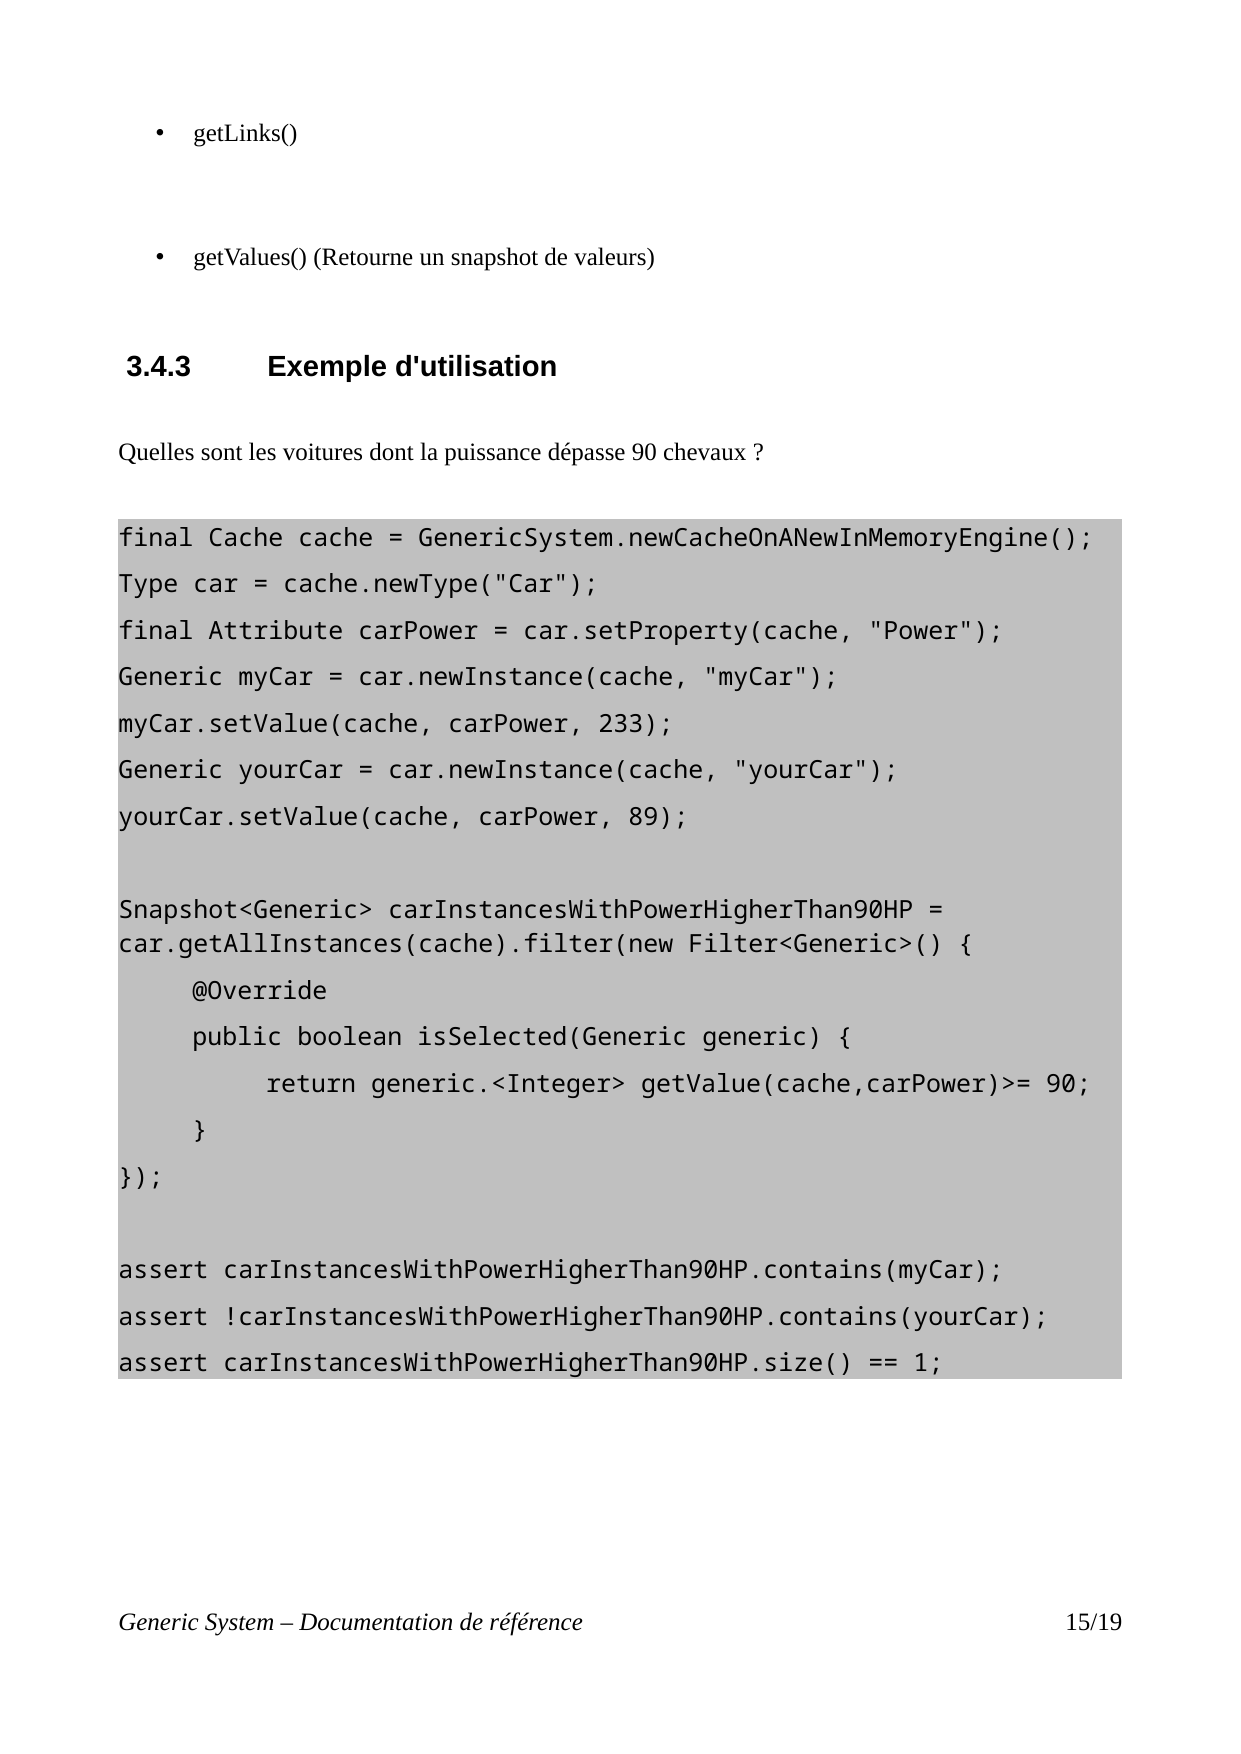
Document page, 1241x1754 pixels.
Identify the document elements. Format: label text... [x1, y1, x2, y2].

text final Cache cache = GenericSystem.newCacheOnANewInMemoryEngine(); [118, 519, 1122, 553]
text assert !carInstancesWithPowerHigherThan90HP.contains(yourCar); [118, 1298, 1122, 1332]
text public boolean isSelected(Generic generic) { [118, 1019, 1122, 1053]
text @Override [118, 972, 1122, 1006]
text yourCar.setValue(cache, carPower, 89); [118, 798, 1122, 833]
list getValues() (Retourne un snapshot de valeurs) [156, 242, 1122, 271]
text final Attribute carPower = car.setProperty(cache, "Power"); [118, 612, 1122, 646]
list getLinks() [156, 118, 1122, 147]
text myCar.setValue(cache, carPower, 233); [118, 705, 1122, 739]
subtitle Exemple d'utilisation [118, 349, 1122, 383]
text Snapshot<Generic> carInstancesWithPowerHigherThan90HP = car.getAllInstances(cache).filter(new Filter<Generic>() { [118, 892, 1122, 960]
text Quelles sont les voitures dont la puissance dépasse 90 chevaux ? [118, 437, 1122, 465]
text Type car = cache.newType("Car"); [118, 566, 1122, 600]
text assert carInstancesWithPowerHigherThan90HP.size() == 1; [118, 1345, 1122, 1379]
text return generic.<Integer> getValue(cache,carPower)>= 90; [118, 1065, 1122, 1099]
text assert carInstancesWithPowerHigherThan90HP.contains(myCar); [118, 1252, 1122, 1286]
text }); [118, 1158, 1122, 1193]
text } [118, 1112, 1122, 1146]
text Generic yourCar = car.newInstance(cache, "yourCar"); [118, 752, 1122, 786]
text Generic myCar = car.newInstance(cache, "myCar"); [118, 659, 1122, 693]
